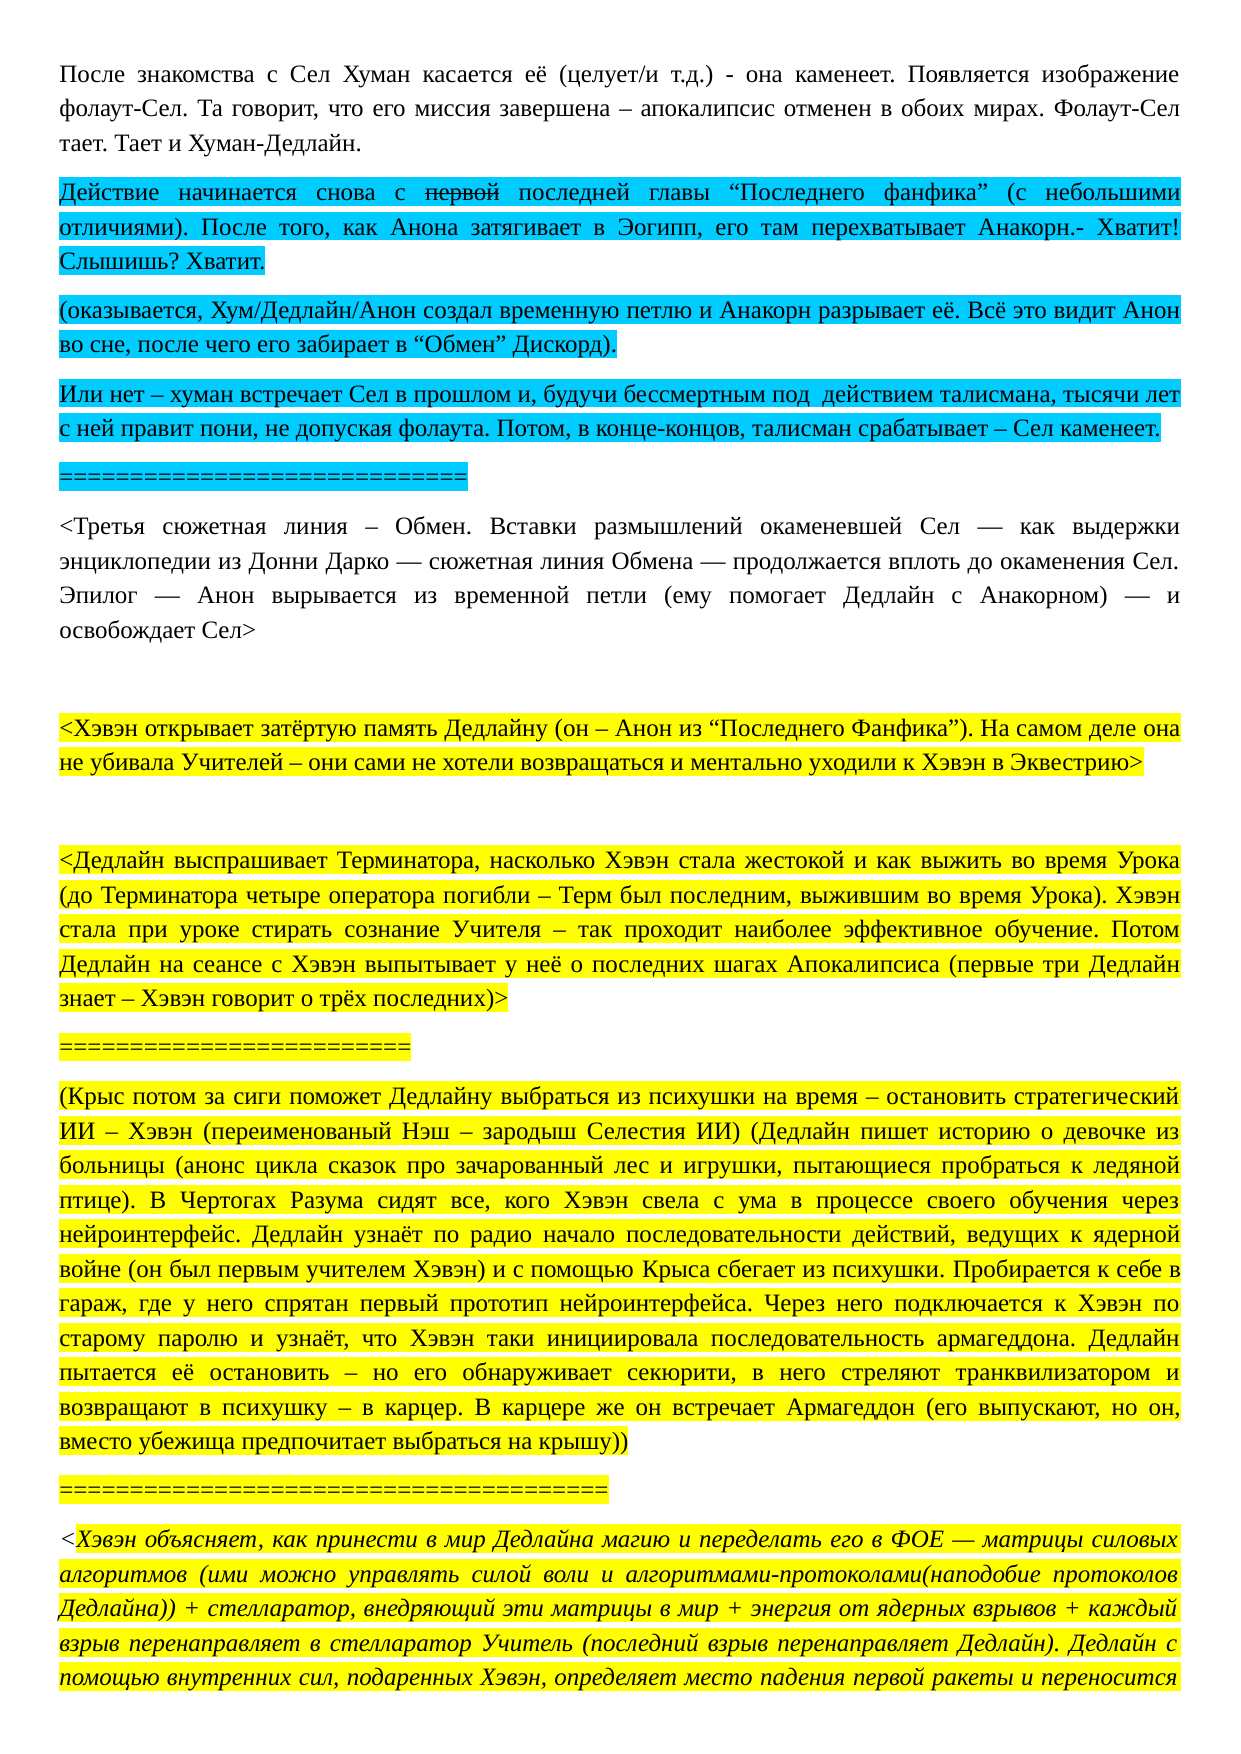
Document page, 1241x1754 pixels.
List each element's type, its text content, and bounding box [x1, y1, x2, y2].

text <Хэвэн объясняет, как принести в мир Дедлайна магию и переделать его в ФОЕ — матрицы силовых алгоритмов (ими можно управлять силой воли и алгоритмами-протоколами(наподобие протоколов Дедлайна)) + стелларатор, внедряющий эти матрицы в мир + энергия от ядерных взрывов + каждый взрыв перенаправляет в стелларатор Учитель (последний взрыв перенаправляет Дедлайн). Дедлайн с помощью внутренних сил, подаренных Хэвэн, определяет место падения первой ракеты и переносится [59, 1524, 1181, 1691]
text <Третья сюжетная линия – Обмен. Вставки размышлений окаменевшей Сел — как выдержки энциклопедии из Донни Дарко — сюжетная линия Обмена — продолжается вплоть до окаменения Сел. Эпилог — Анон вырывается из временной петли (ему помогает Дедлайн с Анакорном) — и освобождает Сел> [59, 511, 1181, 643]
text (Крыс потом за сиги поможет Дедлайну выбраться из психушки на время – остановить стратегический ИИ – Хэвэн (переименованый Нэш – зародыш Селестия ИИ) (Дедлайн пишет историю о девочке из больницы (анонс цикла сказок про зачарованный лес и игрушки, пытающиеся пробраться к ледяной птице). В Чертогах Разума сидят все, кого Хэвэн свела с ума в процессе своего обучения через нейроинтерфейс. Дедлайн узнаёт по радио начало последовательности действий, ведущих к ядерной войне (он был первым учителем Хэвэн) и с помощью Крыса сбегает из психушки. Пробирается к себе в гараж, где у него спрятан первый прототип нейроинтерфейса. Через него подключается к Хэвэн по старому паролю и узнаёт, что Хэвэн таки инициировала последовательность армагеддона. Дедлайн пытается её остановить – но его обнаруживает секюрити, в него стреляют транквилизатором и возвращают в психушку – в карцер. В карцере же он встречает Армагеддон (его выпускают, но он, вместо убежища предпочитает выбраться на крышу)) [59, 1081, 1181, 1455]
text Действие начинается снова с первой последней главы “Последнего фанфика” (с небольшими отличиями). После того, как Анона затягивает в Эогипп, его там перехватывает Анакорн.- Хватит! Слышишь? Хватит. [59, 177, 1181, 275]
text ======================================= [59, 1475, 1181, 1504]
text Или нет – хуман встречает Сел в прошлом и, будучи бессмертным под действием талисмана, тысячи лет с ней правит пони, не допуская фолаута. Потом, в конце-концов, талисман срабатывает – Сел каменеет. [59, 379, 1181, 442]
text ========================= [59, 1032, 1181, 1061]
text (оказывается, Хум/Дедлайн/Анон создал временную петлю и Анакорн разрывает её. Всё это видит Анон во сне, после чего его забирает в “Обмен” Дискорд). [59, 295, 1181, 358]
text <Дедлайн выспрашивает Терминатора, насколько Хэвэн стала жестокой и как выжить во время Урока (до Терминатора четыре оператора погибли – Терм был последним, выжившим во время Урока). Хэвэн стала при уроке стирать сознание Учителя – так проходит наиболее эффективное обучение. Потом Дедлайн на сеансе с Хэвэн выпытывает у неё о последних шагах Апокалипсиса (первые три Дедлайн знает – Хэвэн говорит о трёх последних)> [59, 845, 1181, 1012]
text ============================= [59, 462, 1181, 491]
text После знакомства с Сел Хуман касается её (целует/и т.д.) - она каменеет. Появляется изображение фолаут-Сел. Та говорит, что его миссия завершена – апокалипсис отменен в обоих мирах. Фолаут-Сел тает. Тает и Хуман-Дедлайн. [59, 59, 1181, 157]
text <Хэвэн открывает затёртую память Дедлайну (он – Анон из “Последнего Фанфика”). На самом деле она не убивала Учителей – они сами не хотели возвращаться и ментально уходили к Хэвэн в Эквестрию> [59, 713, 1181, 776]
